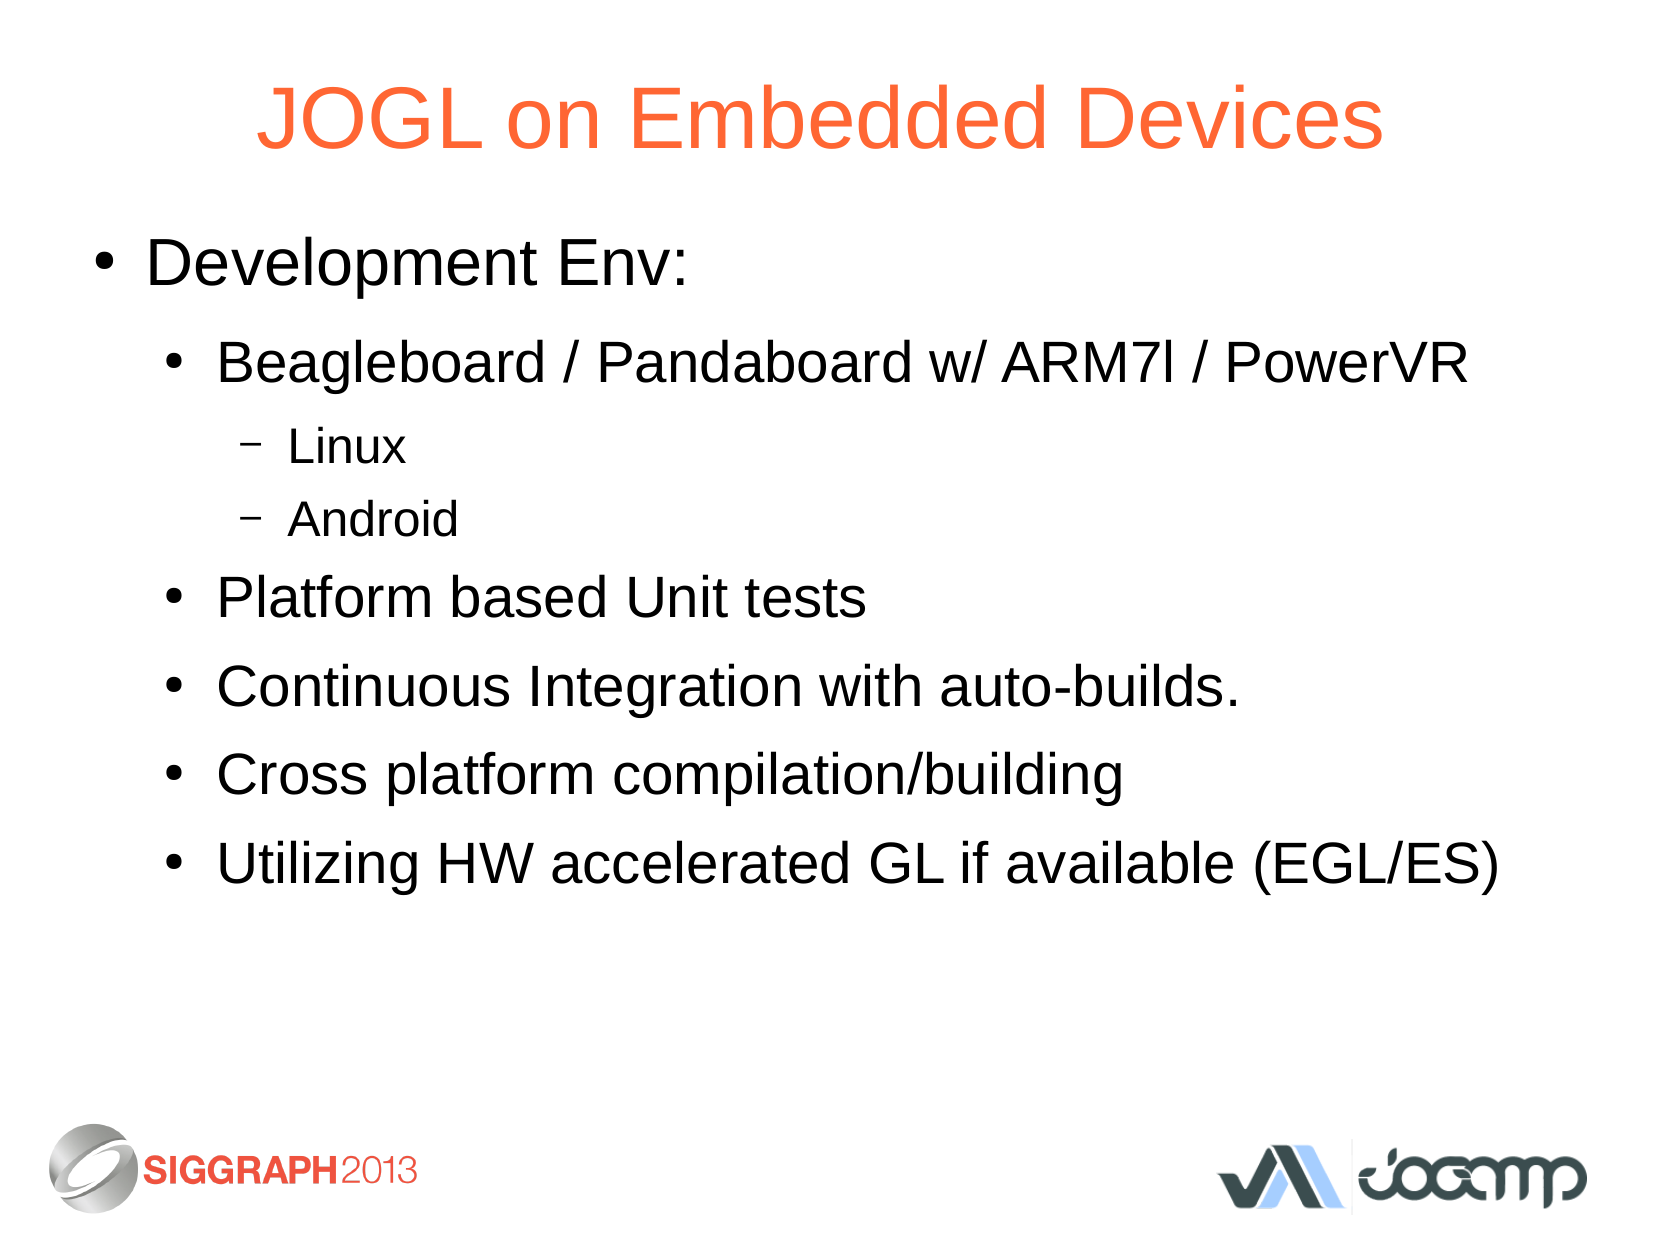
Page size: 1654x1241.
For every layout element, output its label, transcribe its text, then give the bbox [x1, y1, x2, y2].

list Development Env: Beagleboard / Pandaboard w/ ARM7l / PowerVR Linux Android Platform based Unit tests Continuous Integration with auto-builds. Cross platform compilation/building Utilizing HW accelerated GL if available (EGL/ES) [75, 225, 1571, 1044]
title JOGL on Embedded Devices [68, 56, 1576, 181]
picture [1215, 1139, 1587, 1215]
picture [45, 1122, 421, 1215]
